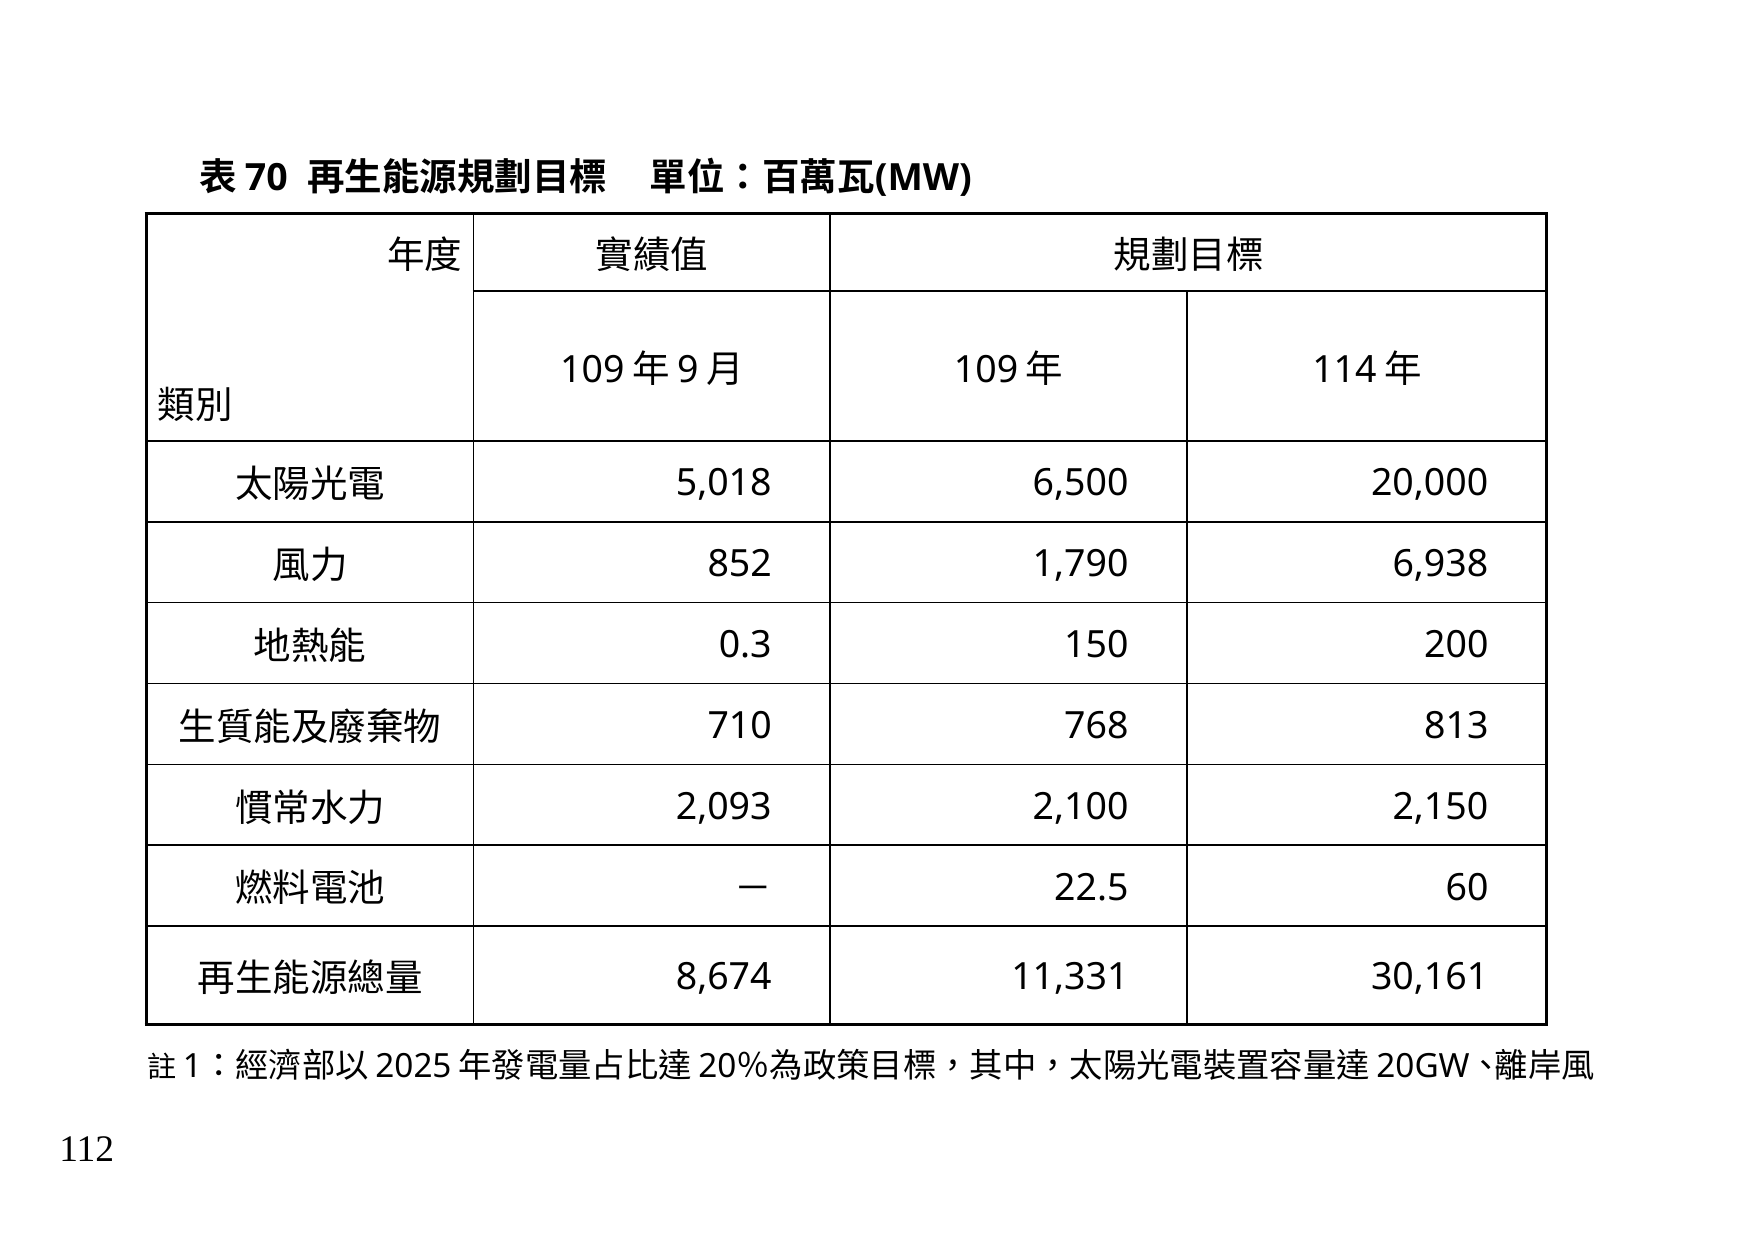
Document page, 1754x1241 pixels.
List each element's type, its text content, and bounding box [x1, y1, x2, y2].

table_cell 0.3 [474, 603, 829, 683]
table_cell 慣常水力 [148, 765, 473, 844]
table_cell 風力 [148, 523, 473, 602]
table_cell 5,018 [474, 442, 829, 521]
table_cell 地熱能 [148, 603, 473, 683]
table_cell 114年 [1188, 292, 1545, 440]
table_cell 生質能及廢棄物 [148, 684, 473, 763]
table_header 規劃目標 [831, 215, 1545, 290]
text 註1：經濟部以2025年發電量占比達20％為政策目標，其中，太陽光電裝置容量達20GW、離岸風 [148, 1026, 1594, 1101]
table_cell 813 [1188, 684, 1545, 763]
table_cell 再生能源總量 [148, 927, 473, 1023]
subtitle 表70 再生能源規劃目標 單位：百萬瓦(MW) [59, 137, 1636, 212]
table_cell 6,500 [831, 442, 1186, 521]
table_cell 30,161 [1188, 927, 1545, 1023]
table_cell 768 [831, 684, 1186, 763]
table_cell 1,790 [831, 523, 1186, 602]
table_cell 710 [474, 684, 829, 763]
table_cell 太陽光電 [148, 442, 473, 521]
table_cell 燃料電池 [148, 846, 473, 925]
table_cell 2,100 [831, 765, 1186, 844]
table_cell 109年 [831, 292, 1186, 440]
table_cell 150 [831, 603, 1186, 683]
table_header 年度 類別 [148, 215, 473, 440]
table_cell 6,938 [1188, 523, 1545, 602]
table_cell 20,000 [1188, 442, 1545, 521]
table_cell 2,093 [474, 765, 829, 844]
table_cell 22.5 [831, 846, 1186, 925]
table_cell 8,674 [474, 927, 829, 1023]
table_cell 60 [1188, 846, 1545, 925]
table_cell 2,150 [1188, 765, 1545, 844]
table_header 實績值 [474, 215, 829, 290]
table_cell 852 [474, 523, 829, 602]
table_cell 109年9月 [474, 292, 829, 440]
table_cell 200 [1188, 603, 1545, 683]
table_cell － [474, 846, 829, 925]
table_cell 11,331 [831, 927, 1186, 1023]
